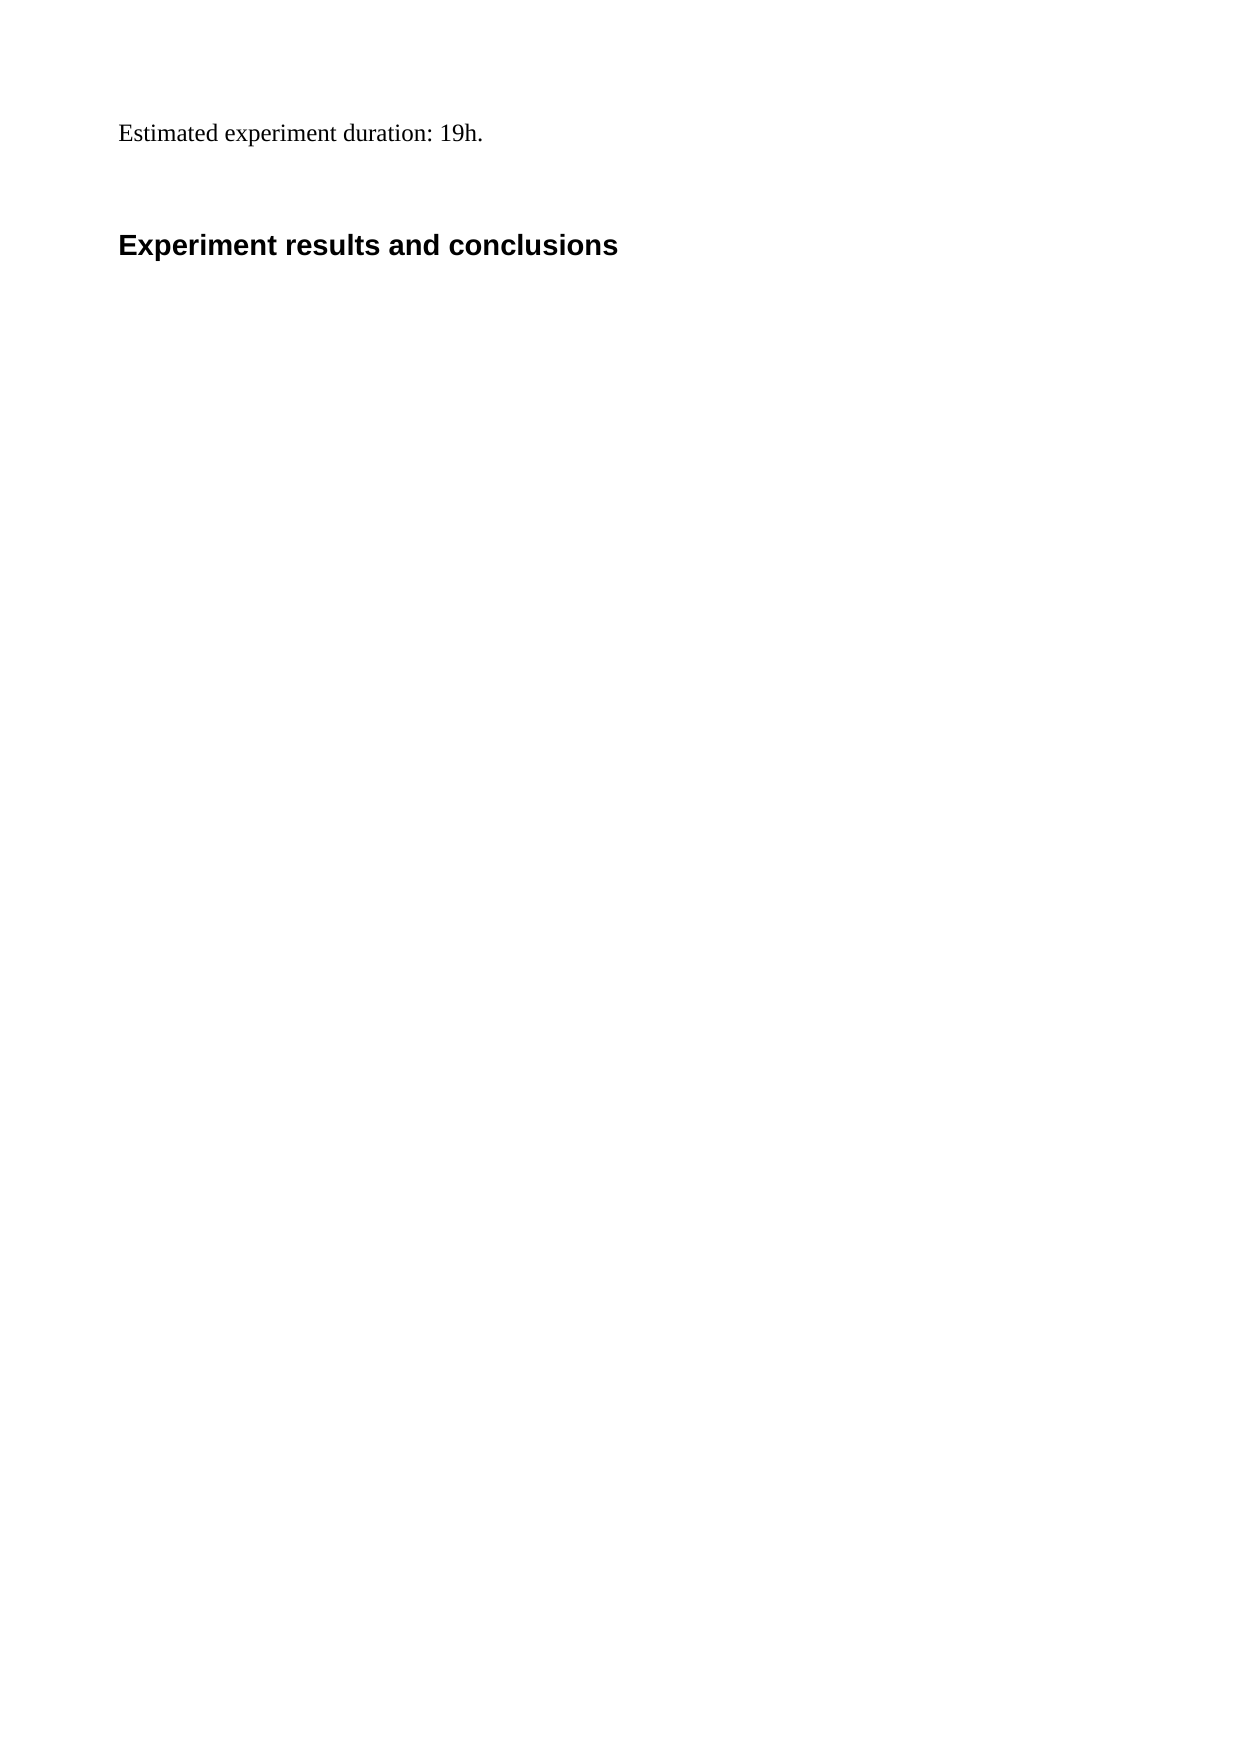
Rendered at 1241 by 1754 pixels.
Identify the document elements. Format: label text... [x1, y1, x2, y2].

text Estimated experiment duration: 19h. [118, 118, 1122, 147]
subtitle Experiment results and conclusions [118, 228, 1122, 261]
